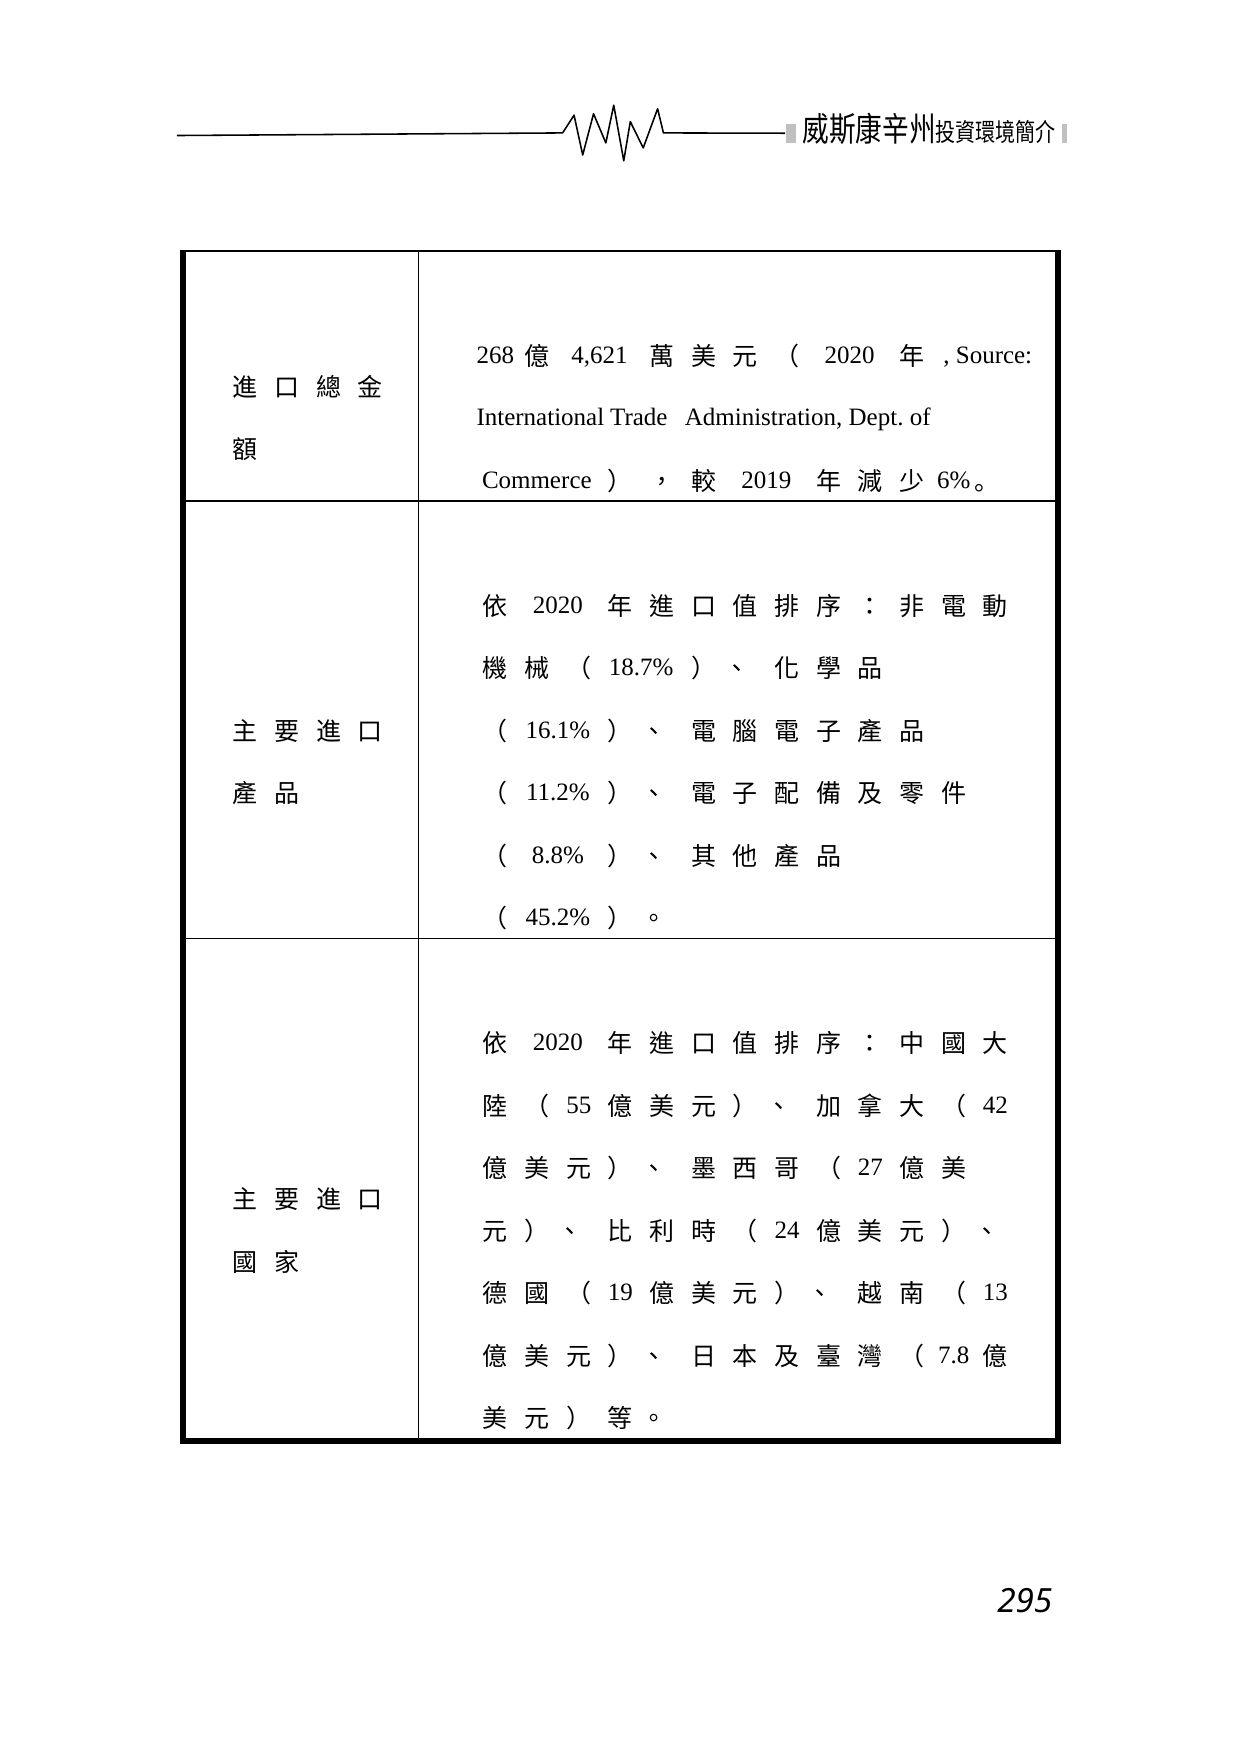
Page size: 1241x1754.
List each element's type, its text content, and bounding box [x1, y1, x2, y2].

table_cell 268億4,621萬美元（2020年, Source: International Trade Administration, Dept. of Commerce），較2019年減少6%。 [419, 252, 1055, 500]
table_cell 依2020年進口值排序：中國大陸（55億美元）、加拿大（42億美元）、墨西哥（27億美元）、比利時（24億美元）、德國（19億美元）、越南（13億美元）、日本及臺灣（7.8億美元）等。 [419, 939, 1055, 1438]
table_cell 依2020年進口值排序：非電動機械（18.7%）、化學品（16.1%）、電腦電子產品（11.2%）、電子配備及零件（8.8%）、其他產品（45.2%）。 [419, 502, 1055, 938]
table_cell 主要進口國家 [186, 939, 418, 1438]
table_cell 進口總金額 [186, 252, 418, 500]
table_cell 主要進口產品 [186, 502, 418, 938]
